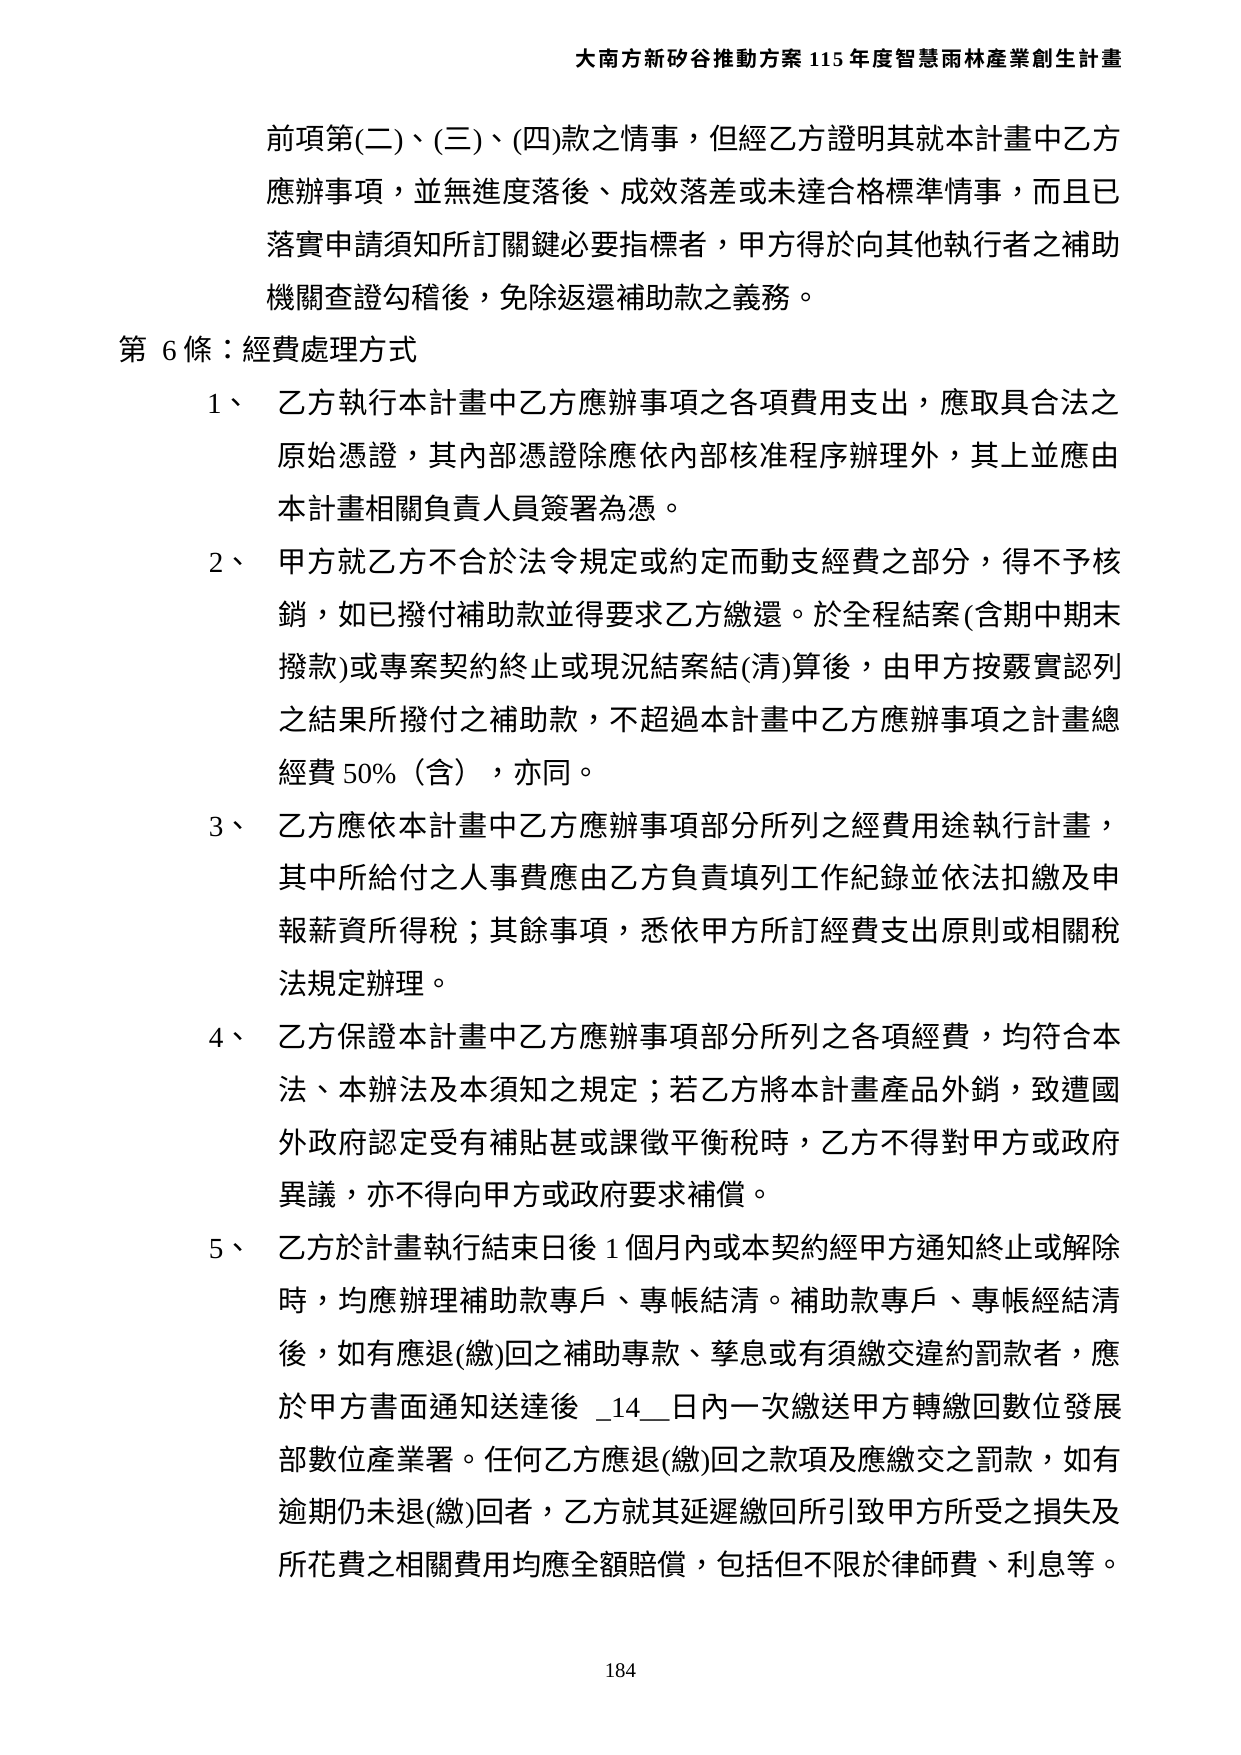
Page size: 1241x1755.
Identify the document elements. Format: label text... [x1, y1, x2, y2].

list 乙方於計畫執行結束日後1個月內或本契約經甲方通知終止或解除時，均應辦理補助款專戶、專帳結清。補助款專戶、專帳經結清後，如有應退(繳)回之補助專款、孳息或有須繳交違約罰款者，應於甲方書面通知送達後 _14__日內一次繳送甲方轉繳回數位發展部數位產業署。任何乙方應退(繳)回之款項及應繳交之罰款，如有逾期仍未退(繳)回者，乙方就其延遲繳回所引致甲方所受之損失及所花費之相關費用均應全額賠償，包括但不限於律師費、利息等。 [208, 1225, 1122, 1584]
text 第 6 條：經費處理方式 [118, 327, 1122, 369]
list 乙方保證本計畫中乙方應辦事項部分所列之各項經費，均符合本法、本辦法及本須知之規定；若乙方將本計畫產品外銷，致遭國外政府認定受有補貼甚或課徵平衡稅時，乙方不得對甲方或政府異議，亦不得向甲方或政府要求補償。 [208, 1013, 1122, 1214]
list 甲方就乙方不合於法令規定或約定而動支經費之部分，得不予核銷，如已撥付補助款並得要求乙方繳還。於全程結案(含期中期末撥款)或專案契約終止或現況結案結(清)算後，由甲方按覈實認列之結果所撥付之補助款，不超過本計畫中乙方應辦事項之計畫總經費50%（含），亦同。 [208, 538, 1122, 792]
list 乙方應依本計畫中乙方應辦事項部分所列之經費用途執行計畫，其中所給付之人事費應由乙方負責填列工作紀錄並依法扣繳及申報薪資所得稅；其餘事項，悉依甲方所訂經費支出原則或相關稅法規定辦理。 [208, 802, 1122, 1003]
list 乙方執行本計畫中乙方應辦事項之各項費用支出，應取具合法之原始憑證，其內部憑證除應依內部核准程序辦理外，其上並應由本計畫相關負責人員簽署為憑。 [207, 380, 1122, 528]
list 前項第(二)、(三)、(四)款之情事，但經乙方證明其就本計畫中乙方應辦事項，並無進度落後、成效落差或未達合格標準情事，而且已落實申請須知所訂關鍵必要指標者，甲方得於向其他執行者之補助機關查證勾稽後，免除返還補助款之義務。 [207, 116, 1122, 316]
